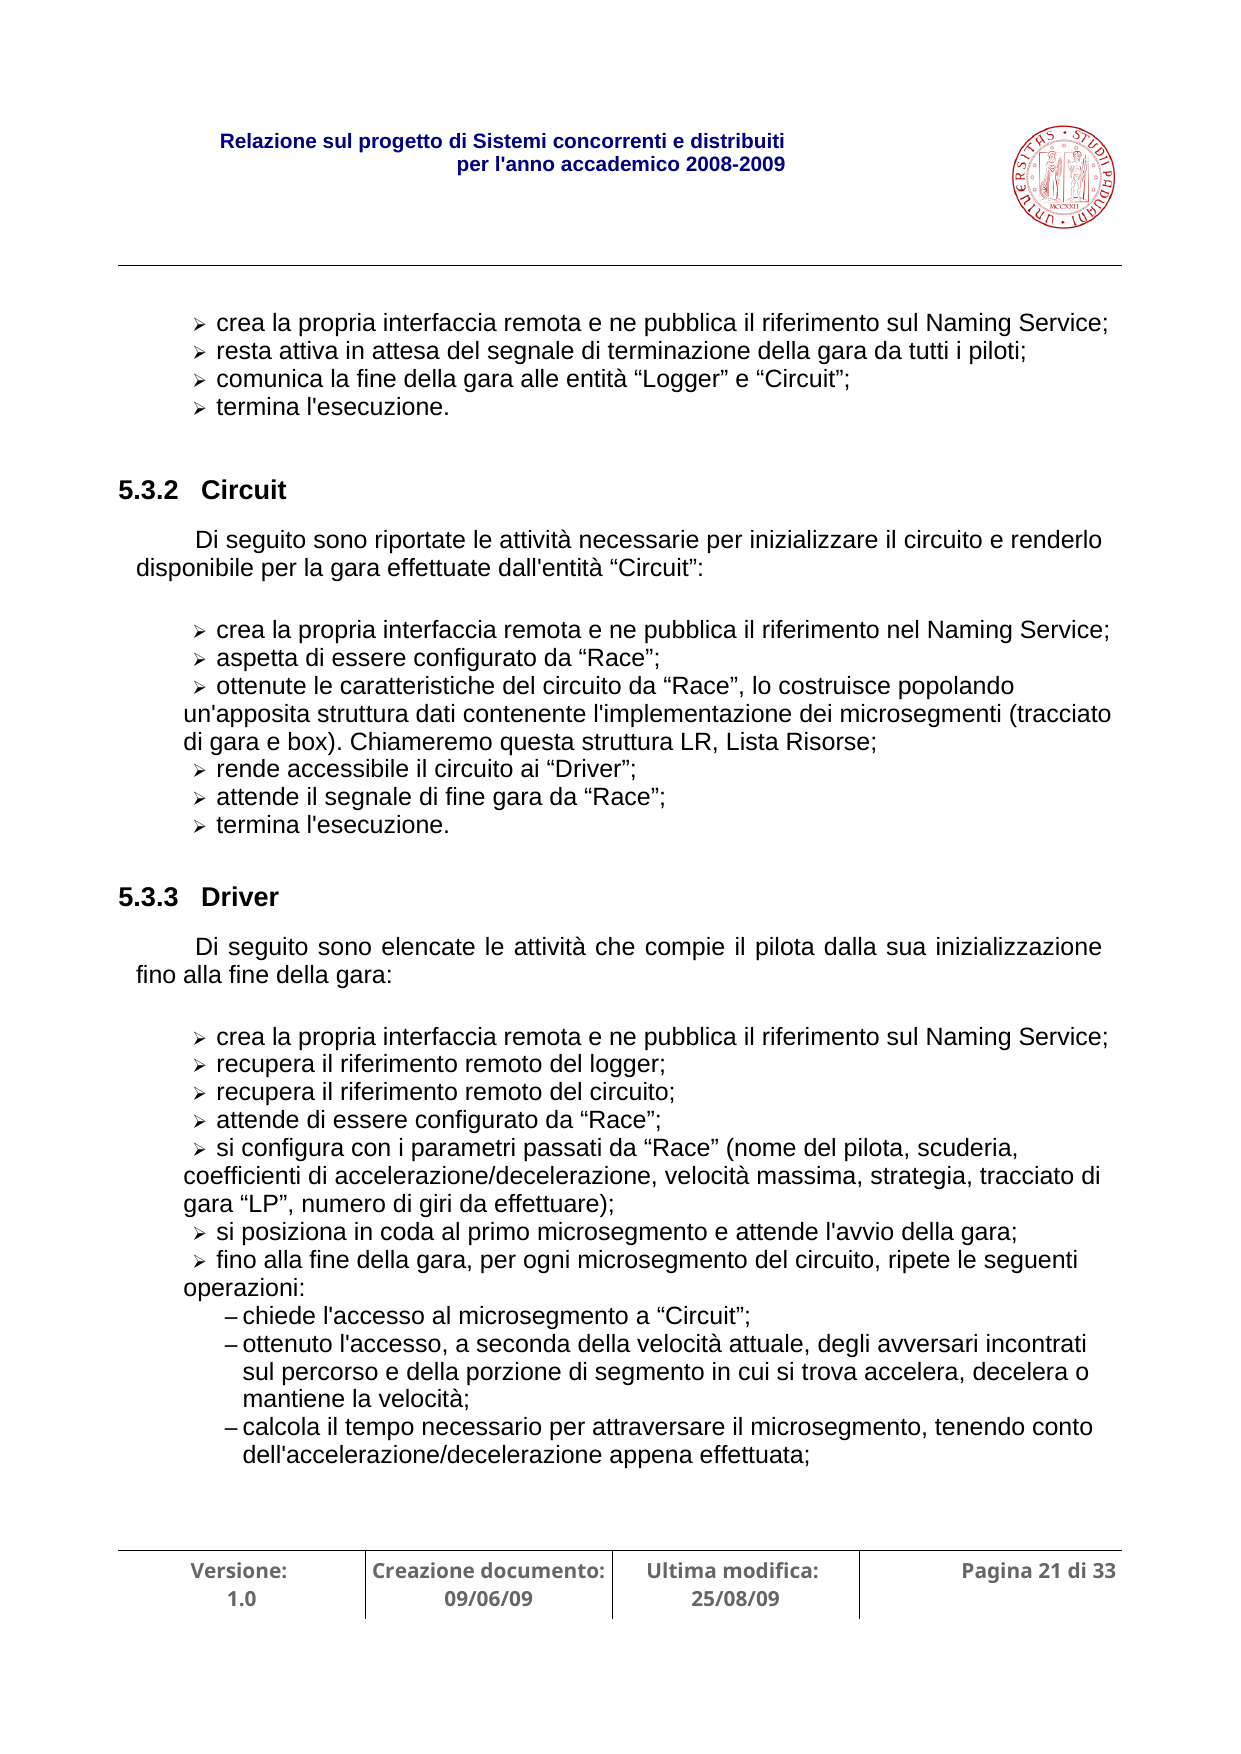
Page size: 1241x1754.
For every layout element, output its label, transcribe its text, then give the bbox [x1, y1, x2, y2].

list comunica la fine della gara alle entità “Logger” e “Circuit”; [183, 364, 1122, 392]
subtitle Driver [118, 882, 1122, 912]
list calcola il tempo necessario per attraversare il microsegmento, tenendo conto dell'accelerazione/decelerazione appena effettuata; [224, 1413, 1122, 1469]
list attende di essere configurato da “Race”; [183, 1106, 1122, 1134]
list aspetta di essere configurato da “Race”; [183, 643, 1122, 671]
list si configura con i parametri passati da “Race” (nome del pilota, scuderia, coefficienti di accelerazione/decelerazione, velocità massima, strategia, tracciato di gara “LP”, numero di giri da effettuare); [183, 1134, 1122, 1218]
picture [1010, 123, 1117, 231]
list attende il segnale di fine gara da “Race”; [183, 783, 1122, 811]
list crea la propria interfaccia remota e ne pubblica il riferimento nel Naming Service; [183, 616, 1122, 643]
list crea la propria interfaccia remota e ne pubblica il riferimento sul Naming Service; [183, 309, 1122, 337]
list crea la propria interfaccia remota e ne pubblica il riferimento sul Naming Service; [183, 1022, 1122, 1050]
list recupera il riferimento remoto del circuito; [183, 1078, 1122, 1106]
subtitle Circuit [118, 475, 1122, 505]
text Di seguito sono elencate le attività che compie il pilota dalla sua inizializzazione fino alla fine della gara: [136, 933, 1104, 988]
list chiede l'accesso al microsegmento a “Circuit”; [224, 1302, 1122, 1329]
list fino alla fine della gara, per ogni microsegmento del circuito, ripete le seguenti operazioni: [183, 1246, 1122, 1302]
list resta attiva in attesa del segnale di terminazione della gara da tutti i piloti; [183, 337, 1122, 364]
list termina l'esecuzione. [183, 392, 1122, 420]
list termina l'esecuzione. [183, 811, 1122, 839]
list rende accessibile il circuito ai “Driver”; [183, 755, 1122, 783]
list ottenute le caratteristiche del circuito da “Race”, lo costruisce popolando un'apposita struttura dati contenente l'implementazione dei microsegmenti (tracciato di gara e box). Chiameremo questa struttura LR, Lista Risorse; [183, 671, 1122, 755]
list recupera il riferimento remoto del logger; [183, 1050, 1122, 1078]
list si posiziona in coda al primo microsegmento e attende l'avvio della gara; [183, 1218, 1122, 1246]
text Di seguito sono riportate le attività necessarie per inizializzare il circuito e renderlo disponibile per la gara effettuate dall'entità “Circuit”: [136, 526, 1104, 582]
list ottenuto l'accesso, a seconda della velocità attuale, degli avversari incontrati sul percorso e della porzione di segmento in cui si trova accelera, decelera o mantiene la velocità; [224, 1329, 1122, 1413]
